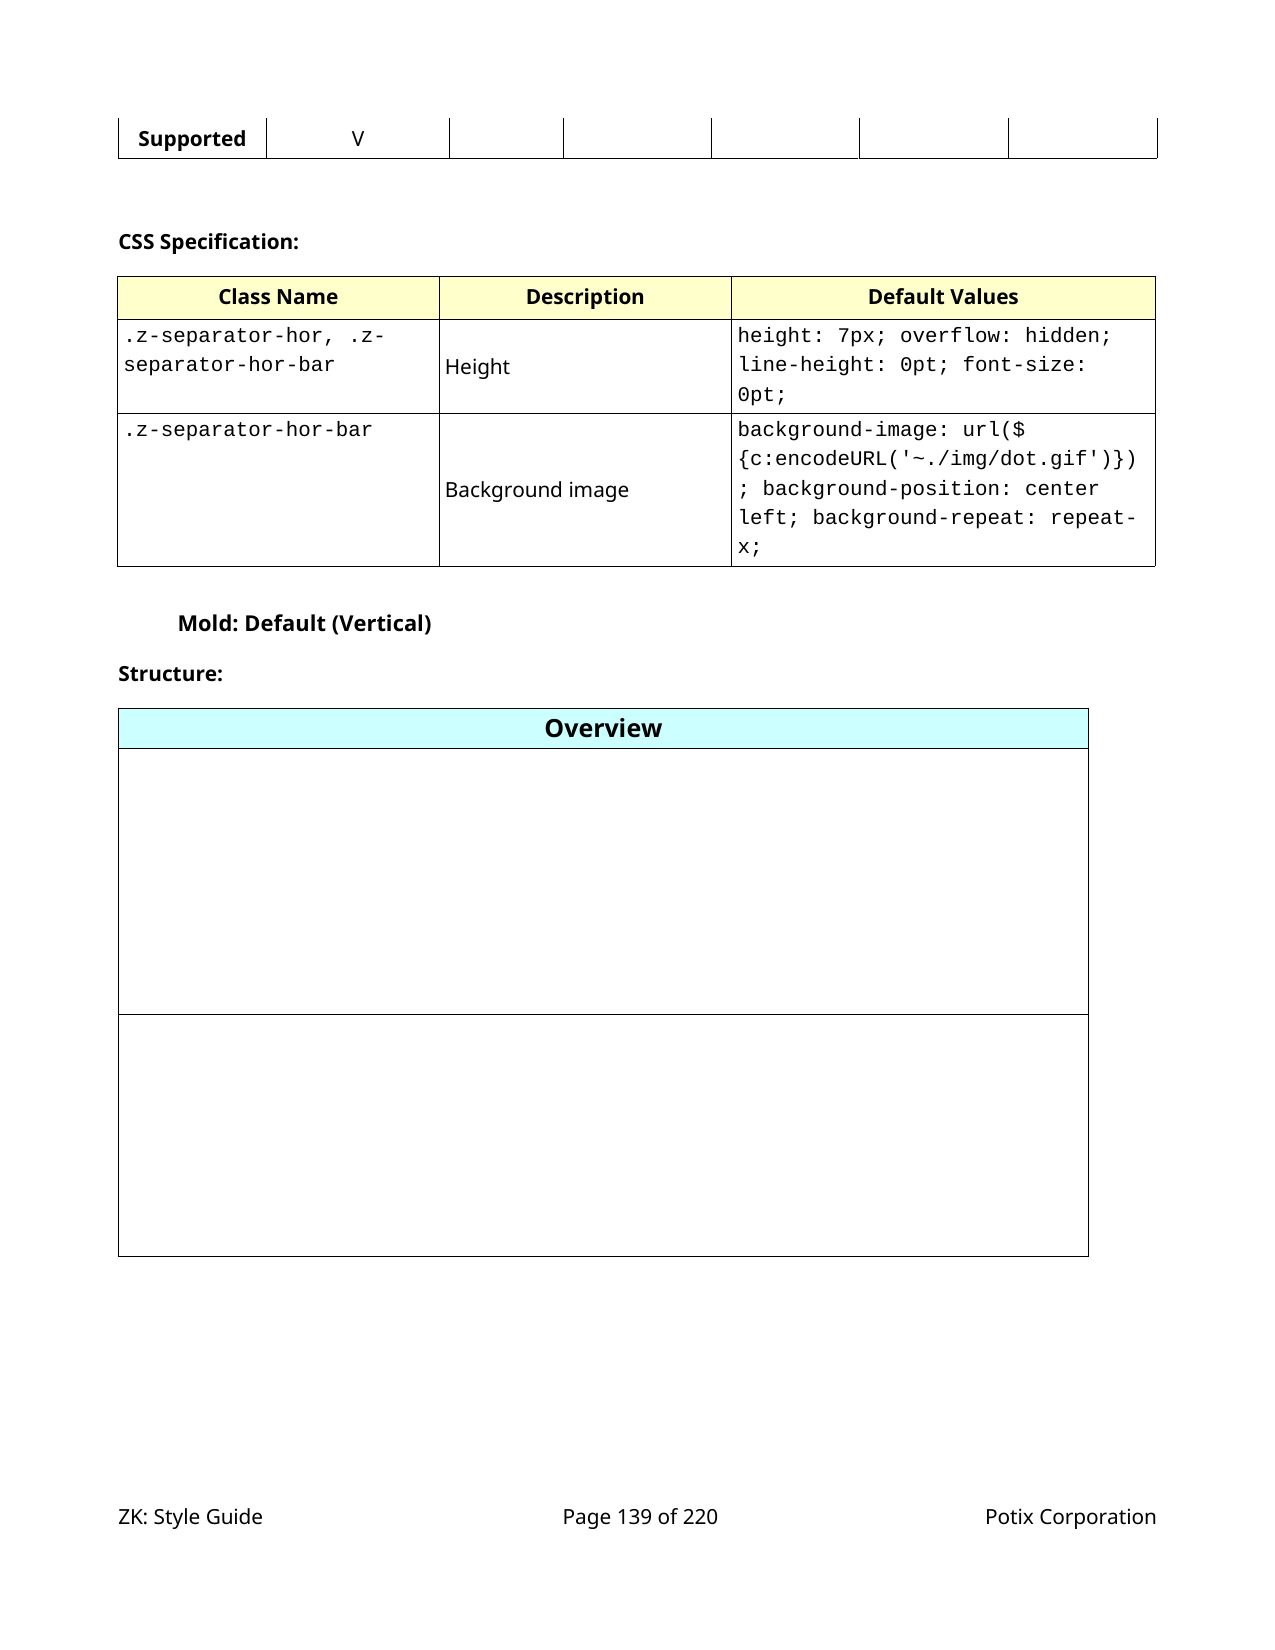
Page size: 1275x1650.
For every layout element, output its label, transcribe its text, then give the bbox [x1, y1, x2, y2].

table_header Class Name [118, 277, 439, 319]
table_cell background-image: url(${c:encodeURL('~./img/dot.gif')}); background-position: center left; background-repeat: repeat-x; [732, 414, 1155, 566]
table_cell [450, 118, 563, 158]
table_header Description [440, 277, 731, 319]
table_cell Background image [440, 414, 731, 566]
table_cell V [267, 118, 449, 158]
text CSS Specification: [118, 227, 1157, 256]
table_cell [564, 118, 711, 158]
table_cell height: 7px; overflow: hidden; line-height: 0pt; font-size: 0pt; [732, 320, 1155, 413]
table_cell [119, 749, 1088, 1014]
table_header Overview [119, 709, 1088, 748]
table_cell Supported [119, 118, 266, 158]
table_cell Height [440, 320, 731, 413]
table_cell [119, 1015, 1088, 1256]
table_cell .z-separator-hor-bar [118, 414, 439, 566]
subtitle Mold: Default (Vertical) [177, 608, 1157, 638]
table_header Default Values [732, 277, 1155, 319]
table_cell [1009, 118, 1157, 158]
table_cell [860, 118, 1008, 158]
text Structure: [118, 659, 1157, 687]
table_cell .z-separator-hor, .z-separator-hor-bar [118, 320, 439, 413]
table_cell [712, 118, 858, 158]
